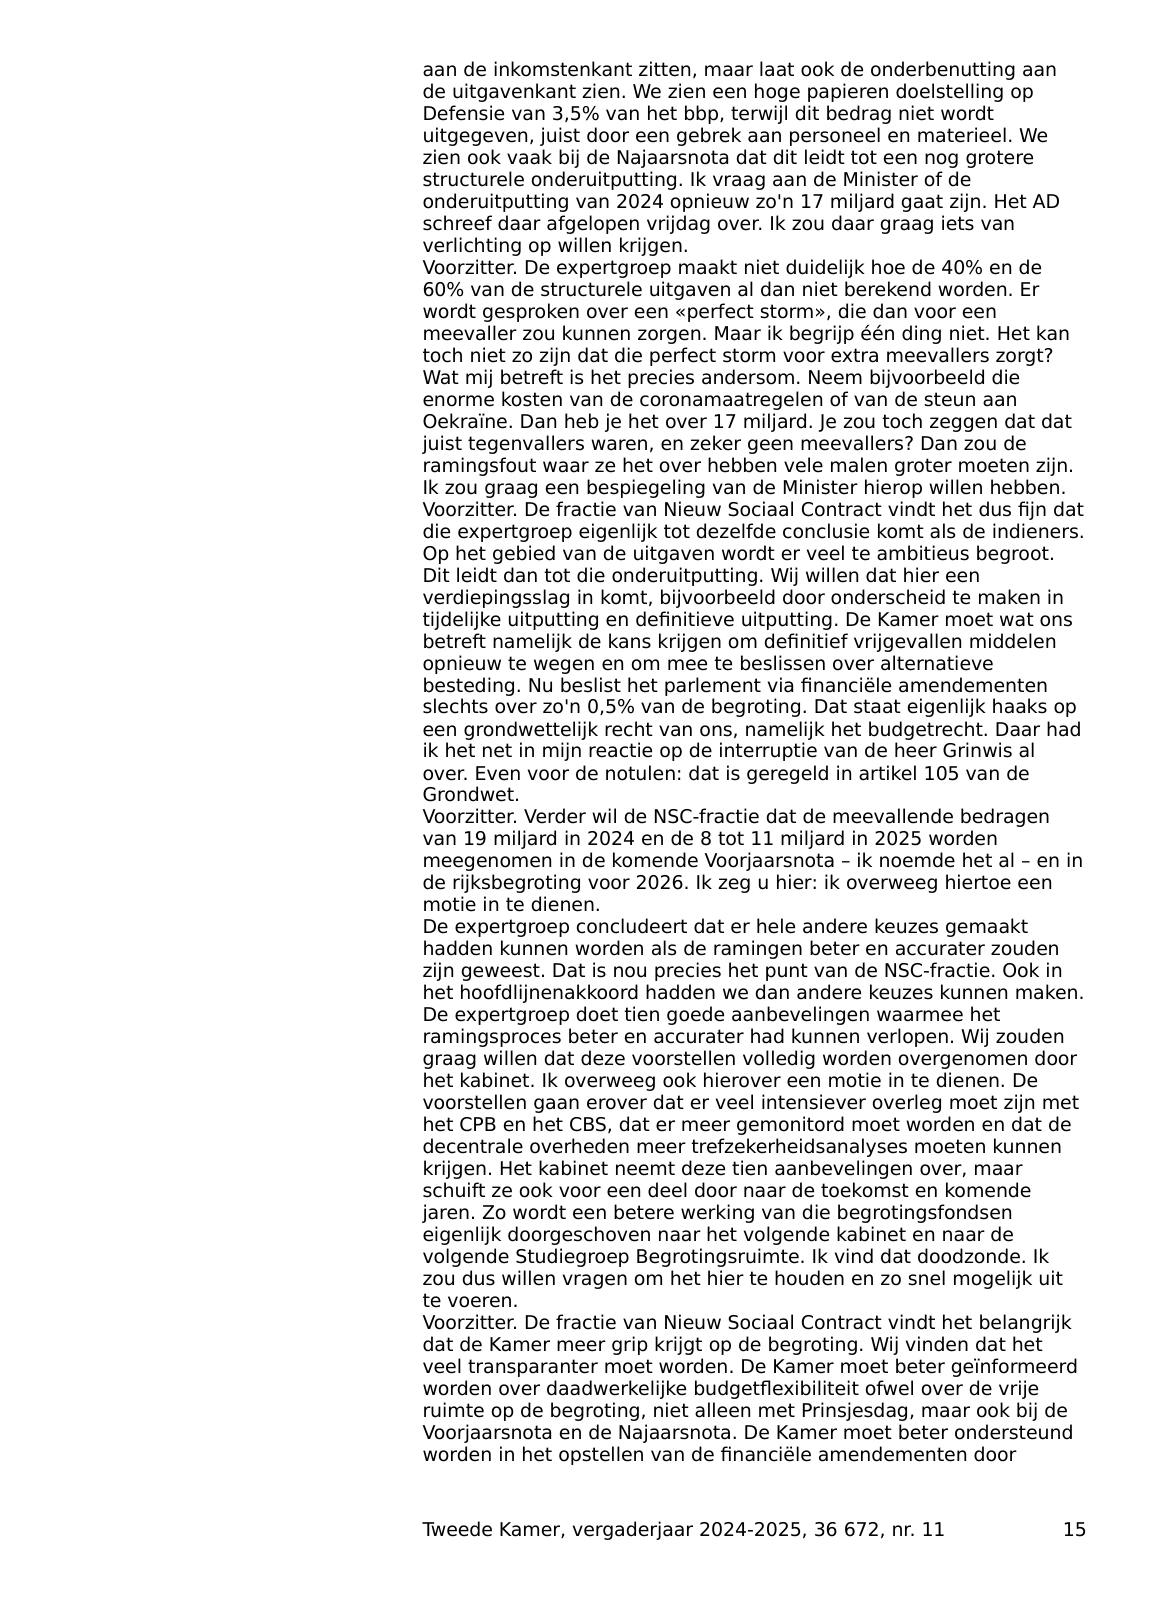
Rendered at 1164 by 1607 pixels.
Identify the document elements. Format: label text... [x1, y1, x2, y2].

text aan de inkomstenkant zitten, maar laat ook de onderbenutting aan de uitgavenkant zien. We zien een hoge papieren doelstelling op Defensie van 3,5% van het bbp, terwijl dit bedrag niet wordt uitgegeven, juist door een gebrek aan personeel en materieel. We zien ook vaak bij de Najaarsnota dat dit leidt tot een nog grotere structurele onderuitputting. Ik vraag aan de Minister of de onderuitputting van 2024 opnieuw zo'n 17 miljard gaat zijn. Het AD schreef daar afgelopen vrijdag over. Ik zou daar graag iets van verlichting op willen krijgen. [422, 59, 1087, 257]
text Voorzitter. De fractie van Nieuw Sociaal Contract vindt het dus fijn dat die expertgroep eigenlijk tot dezelfde conclusie komt als de indieners. Op het gebied van de uitgaven wordt er veel te ambitieus begroot. Dit leidt dan tot die onderuitputting. Wij willen dat hier een verdiepingsslag in komt, bijvoorbeeld door onderscheid te maken in tijdelijke uitputting en definitieve uitputting. De Kamer moet wat ons betreft namelijk de kans krijgen om definitief vrijgevallen middelen opnieuw te wegen en om mee te beslissen over alternatieve besteding. Nu beslist het parlement via financiële amendementen slechts over zo'n 0,5% van de begroting. Dat staat eigenlijk haaks op een grondwettelijk recht van ons, namelijk het budgetrecht. Daar had ik het net in mijn reactie op de interruptie van de heer Grinwis al over. Even voor de notulen: dat is geregeld in artikel 105 van de Grondwet. [422, 499, 1087, 806]
text Voorzitter. De fractie van Nieuw Sociaal Contract vindt het belangrijk dat de Kamer meer grip krijgt op de begroting. Wij vinden dat het veel transparanter moet worden. De Kamer moet beter geïnformeerd worden over daadwerkelijke budgetflexibiliteit ofwel over de vrije ruimte op de begroting, niet alleen met Prinsjesdag, maar ook bij de Voorjaarsnota en de Najaarsnota. De Kamer moet beter ondersteund worden in het opstellen van de financiële amendementen door [422, 1312, 1087, 1466]
text De expertgroep concludeert dat er hele andere keuzes gemaakt hadden kunnen worden als de ramingen beter en accurater zouden zijn geweest. Dat is nou precies het punt van de NSC-fractie. Ook in het hoofdlijnenakkoord hadden we dan andere keuzes kunnen maken. De expertgroep doet tien goede aanbevelingen waarmee het ramingsproces beter en accurater had kunnen verlopen. Wij zouden graag willen dat deze voorstellen volledig worden overgenomen door het kabinet. Ik overweeg ook hierover een motie in te dienen. De voorstellen gaan erover dat er veel intensiever overleg moet zijn met het CPB en het CBS, dat er meer gemonitord moet worden en dat de decentrale overheden meer trefzekerheidsanalyses moeten kunnen krijgen. Het kabinet neemt deze tien aanbevelingen over, maar schuift ze ook voor een deel door naar de toekomst en komende jaren. Zo wordt een betere werking van die begrotingsfondsen eigenlijk doorgeschoven naar het volgende kabinet en naar de volgende Studiegroep Begrotingsruimte. Ik vind dat doodzonde. Ik zou dus willen vragen om het hier te houden en zo snel mogelijk uit te voeren. [422, 916, 1087, 1312]
text Voorzitter. De expertgroep maakt niet duidelijk hoe de 40% en de 60% van de structurele uitgaven al dan niet berekend worden. Er wordt gesproken over een «perfect storm», die dan voor een meevaller zou kunnen zorgen. Maar ik begrijp één ding niet. Het kan toch niet zo zijn dat die perfect storm voor extra meevallers zorgt? Wat mij betreft is het precies andersom. Neem bijvoorbeeld die enorme kosten van de coronamaatregelen of van de steun aan Oekraïne. Dan heb je het over 17 miljard. Je zou toch zeggen dat dat juist tegenvallers waren, en zeker geen meevallers? Dan zou de ramingsfout waar ze het over hebben vele malen groter moeten zijn. Ik zou graag een bespiegeling van de Minister hierop willen hebben. [422, 257, 1087, 499]
text Voorzitter. Verder wil de NSC-fractie dat de meevallende bedragen van 19 miljard in 2024 en de 8 tot 11 miljard in 2025 worden meegenomen in de komende Voorjaarsnota – ik noemde het al – en in de rijksbegroting voor 2026. Ik zeg u hier: ik overweeg hiertoe een motie in te dienen. [422, 806, 1087, 916]
